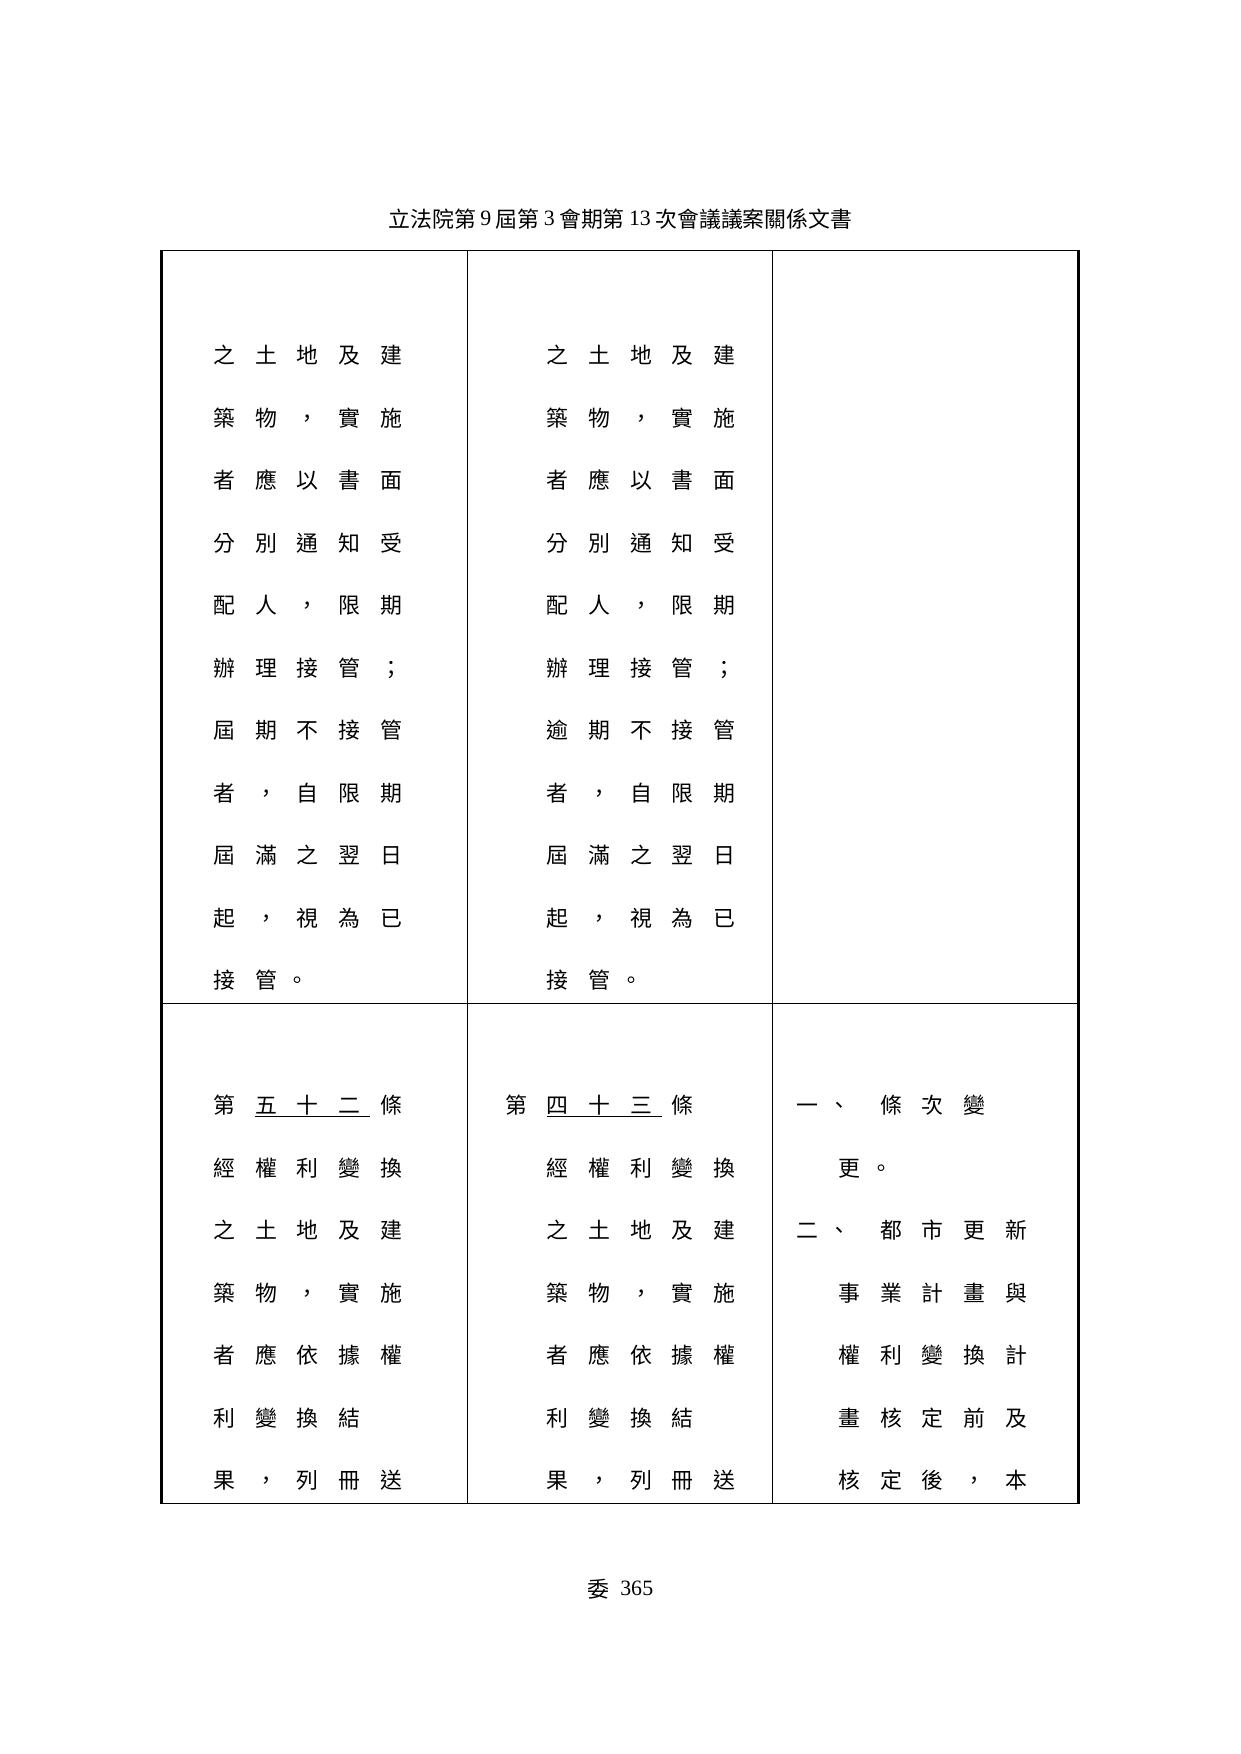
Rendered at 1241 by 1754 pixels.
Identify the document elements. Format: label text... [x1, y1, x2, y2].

table_cell 第四十三條 經權利變換之土地及建築物，實施者應依據權利變換結果，列冊送 [468, 1004, 772, 1503]
table_cell 一、條次變更。 二、都市更新事業計畫與權利變換計畫核定前及核定後，本 [773, 1004, 1077, 1503]
table_cell 之土地及建築物，實施者應以書面分別通知受配人，限期辦理接管；逾期不接管者，自限期屆滿之翌日起，視為已接管。 [468, 251, 772, 1003]
table_cell 之土地及建築物，實施者應以書面分別通知受配人，限期辦理接管；屆期不接管者，自限期屆滿之翌日起，視為已接管。 [163, 251, 467, 1003]
table_cell [773, 251, 1077, 1003]
table_cell 第五十二條 經權利變換之土地及建築物，實施者應依據權利變換結果，列冊送 [163, 1004, 467, 1503]
